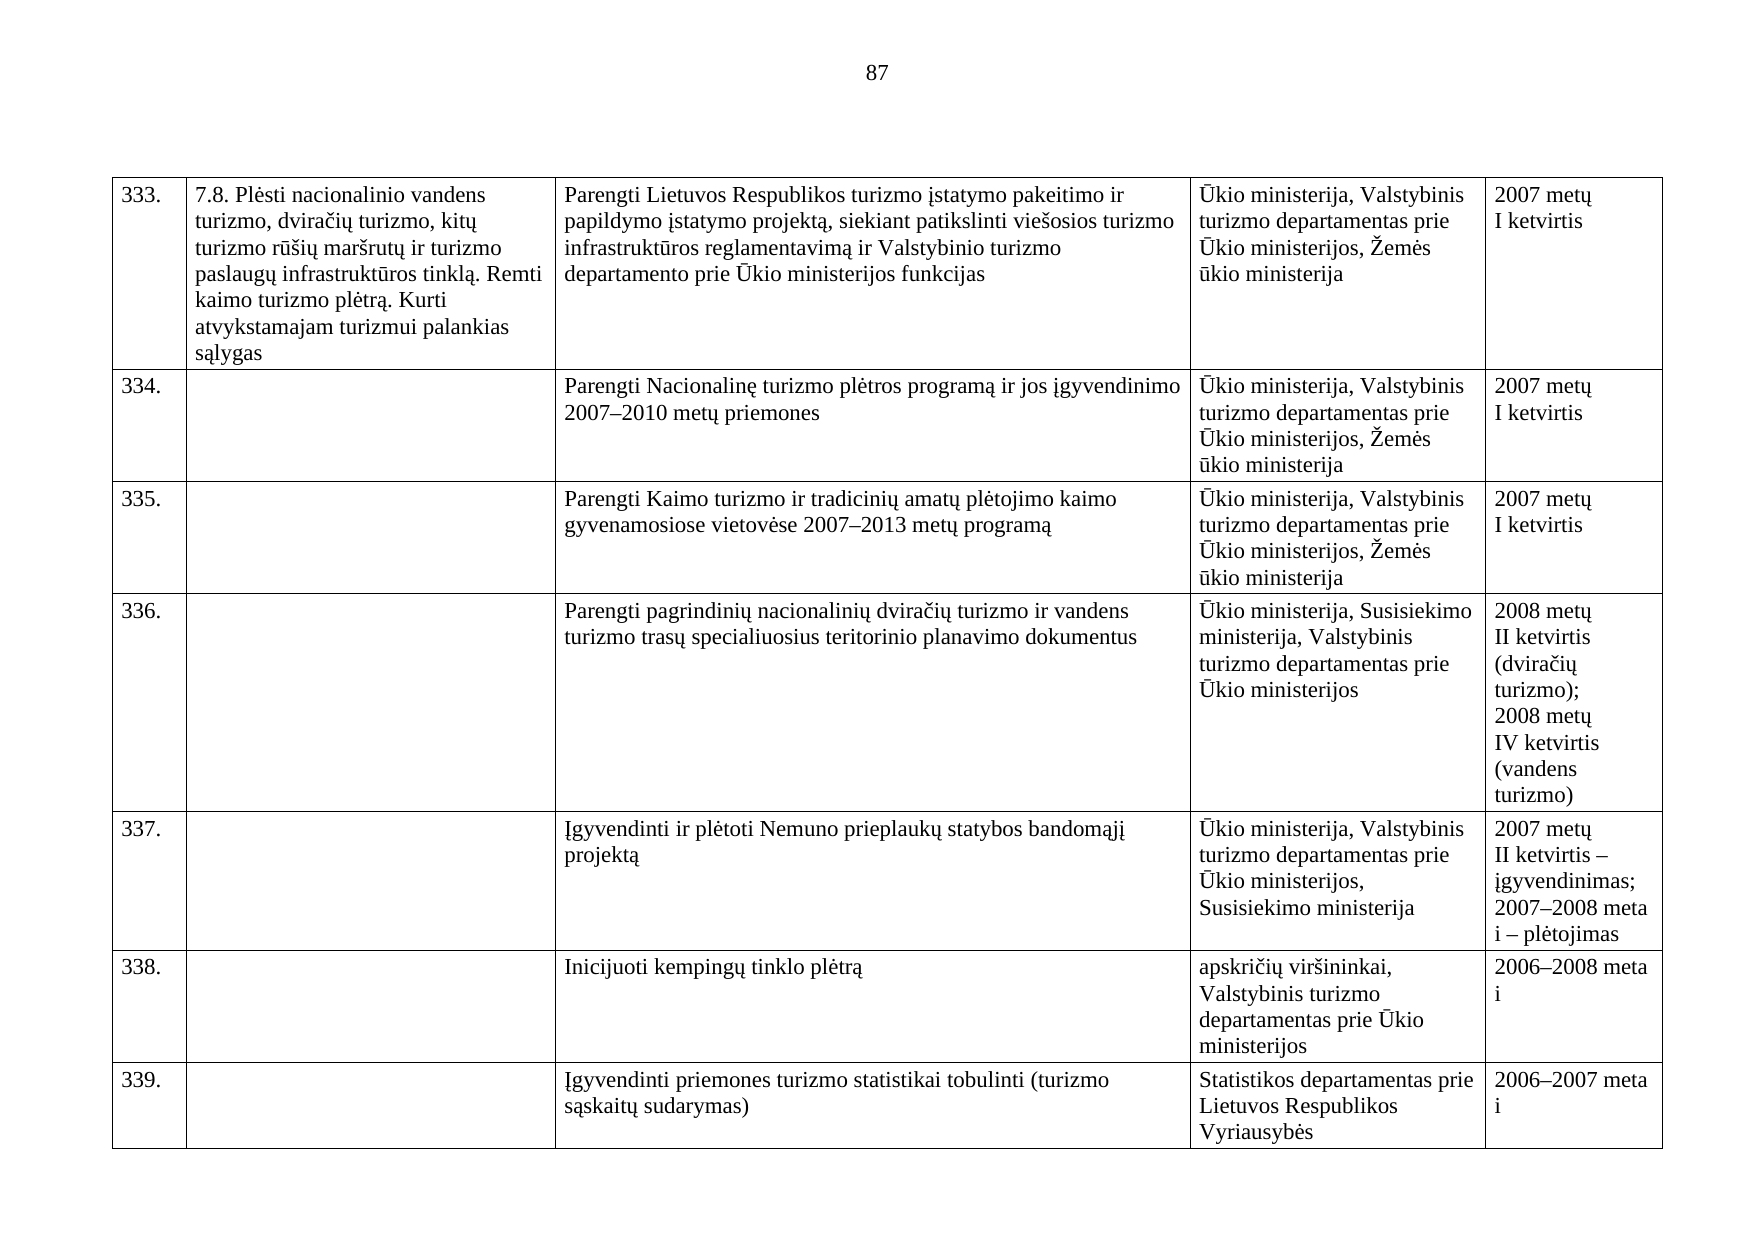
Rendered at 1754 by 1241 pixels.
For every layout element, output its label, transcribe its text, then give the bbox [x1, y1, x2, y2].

table_cell 2007 metų I ketvirtis [1486, 178, 1662, 368]
table_cell 2006–2007 metai [1486, 1063, 1662, 1148]
table_cell Parengti Nacionalinę turizmo plėtros programą ir jos įgyvendinimo 2007–2010 metų priemones [556, 370, 1190, 481]
table_cell 2007 metų I ketvirtis [1486, 370, 1662, 481]
table_cell Ūkio ministerija, Valstybinis turizmo departamentas prie Ūkio ministerijos, Susisiekimo ministerija [1191, 812, 1485, 949]
table_cell Įgyvendinti priemones turizmo statistikai tobulinti (turizmo sąskaitų sudarymas) [556, 1063, 1190, 1148]
table_cell Parengti Lietuvos Respublikos turizmo įstatymo pakeitimo ir papildymo įstatymo projektą, siekiant patikslinti viešosios turizmo infrastruktūros reglamentavimą ir Valstybinio turizmo departamento prie Ūkio ministerijos funkcijas [556, 178, 1190, 368]
table_cell 337. [113, 812, 186, 949]
table_cell 2007 metų II ketvirtis – įgyvendinimas; 2007–2008 metai – plėtojimas [1486, 812, 1662, 949]
table_cell [187, 1063, 555, 1148]
table_cell [187, 370, 555, 481]
table_cell [187, 594, 555, 811]
table_cell 333. [113, 178, 186, 368]
table_cell 339. [113, 1063, 186, 1148]
table_cell Ūkio ministerija, Valstybinis turizmo departamentas prie Ūkio ministerijos, Žemės ūkio ministerija [1191, 482, 1485, 593]
table_cell 7.8. Plėsti nacionalinio vandens turizmo, dviračių turizmo, kitų turizmo rūšių maršrutų ir turizmo paslaugų infrastruktūros tinklą. Remti kaimo turizmo plėtrą. Kurti atvykstamajam turizmui palankias sąlygas [187, 178, 555, 368]
table_cell 336. [113, 594, 186, 811]
table_cell [187, 482, 555, 593]
table_cell 2006–2008 metai [1486, 951, 1662, 1062]
table_cell 338. [113, 951, 186, 1062]
table_cell Parengti pagrindinių nacionalinių dviračių turizmo ir vandens turizmo trasų specialiuosius teritorinio planavimo dokumentus [556, 594, 1190, 811]
table_cell 2008 metų II ketvirtis (dviračių turizmo); 2008 metų IV ketvirtis (vandens turizmo) [1486, 594, 1662, 811]
table_cell Ūkio ministerija, Valstybinis turizmo departamentas prie Ūkio ministerijos, Žemės ūkio ministerija [1191, 178, 1485, 368]
table_cell Inicijuoti kempingų tinklo plėtrą [556, 951, 1190, 1062]
table_cell Statistikos departamentas prie Lietuvos Respublikos Vyriausybės [1191, 1063, 1485, 1148]
table_cell 334. [113, 370, 186, 481]
table_cell [187, 951, 555, 1062]
table_cell 335. [113, 482, 186, 593]
table_cell Parengti Kaimo turizmo ir tradicinių amatų plėtojimo kaimo gyvenamosiose vietovėse 2007–2013 metų programą [556, 482, 1190, 593]
table_cell [187, 812, 555, 949]
table_cell Ūkio ministerija, Valstybinis turizmo departamentas prie Ūkio ministerijos, Žemės ūkio ministerija [1191, 370, 1485, 481]
table_cell Įgyvendinti ir plėtoti Nemuno prieplaukų statybos bandomąjį projektą [556, 812, 1190, 949]
table_cell Ūkio ministerija, Susisiekimo ministerija, Valstybinis turizmo departamentas prie Ūkio ministerijos [1191, 594, 1485, 811]
table_cell apskričių viršininkai, Valstybinis turizmo departamentas prie Ūkio ministerijos [1191, 951, 1485, 1062]
table_cell 2007 metų I ketvirtis [1486, 482, 1662, 593]
